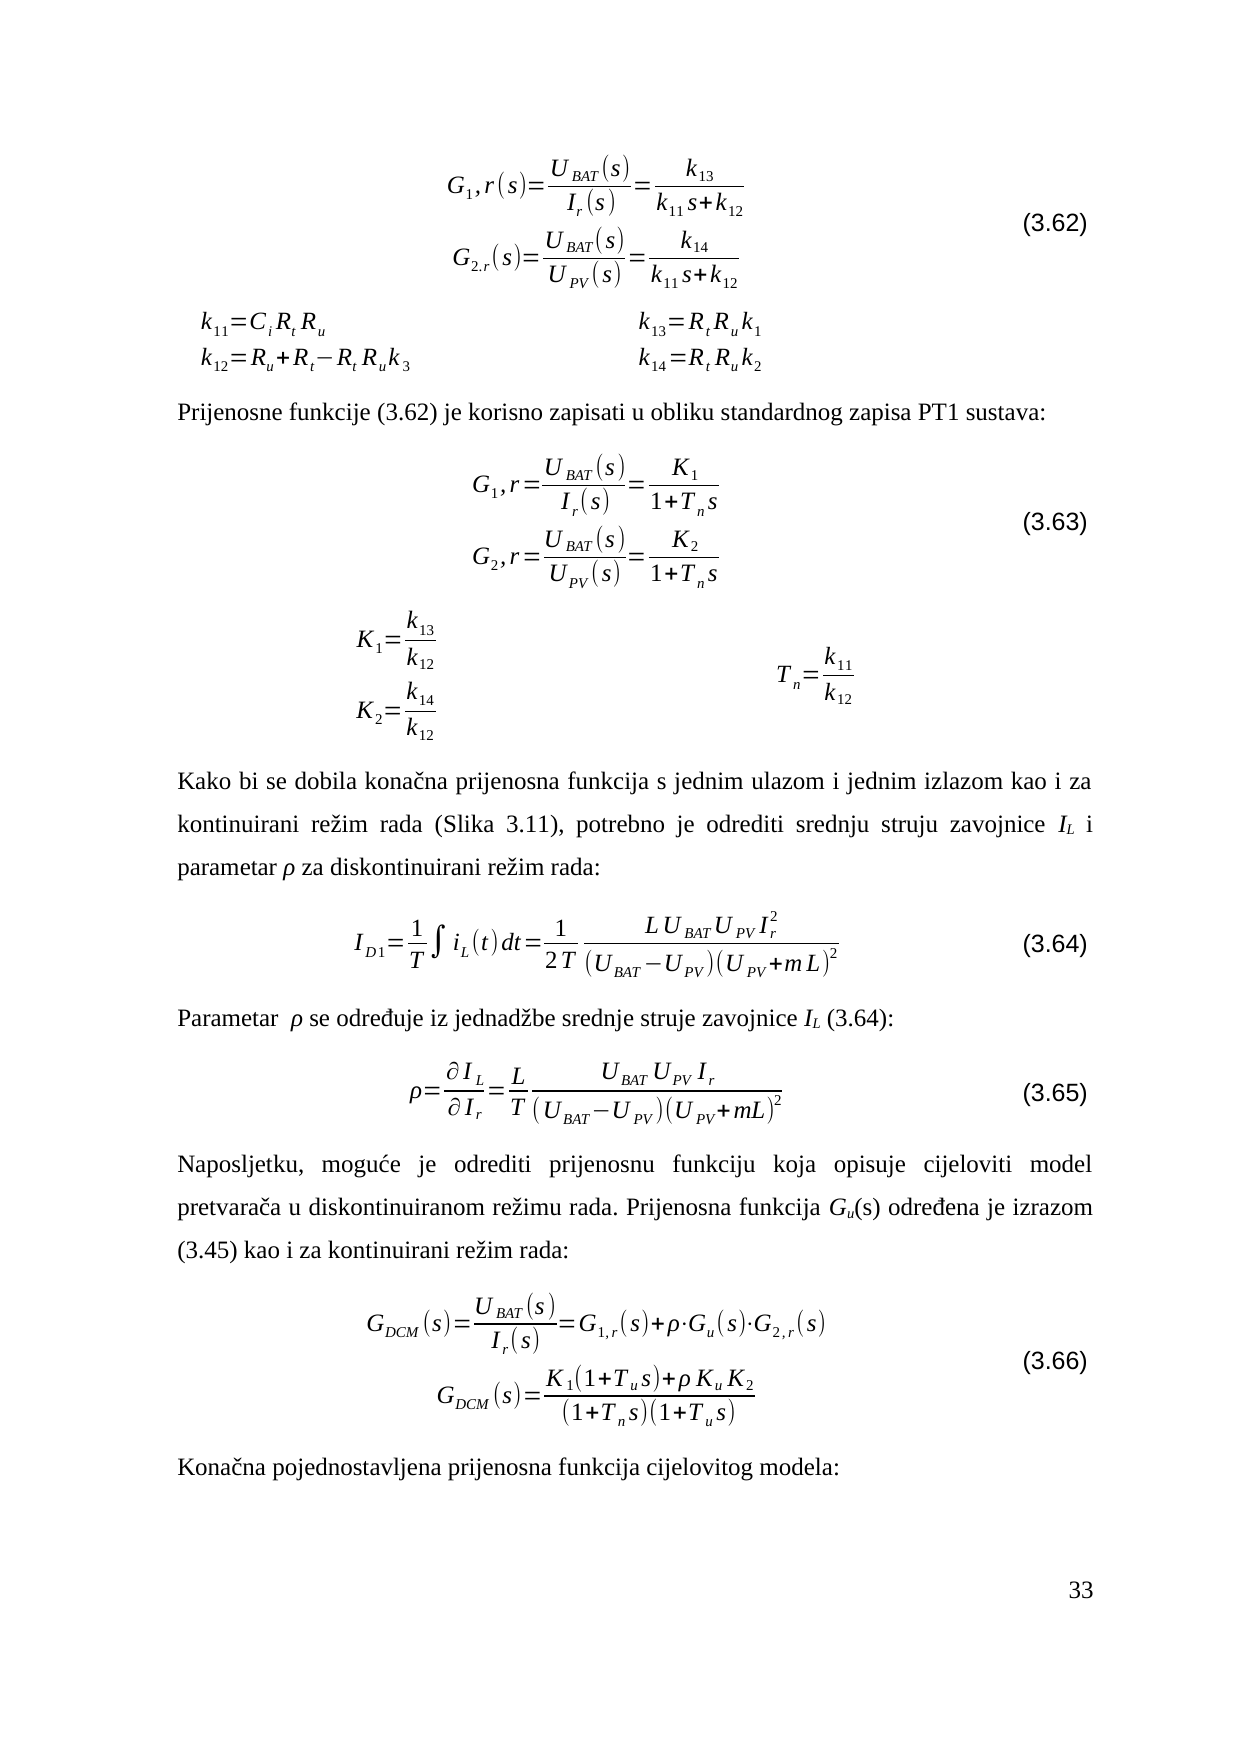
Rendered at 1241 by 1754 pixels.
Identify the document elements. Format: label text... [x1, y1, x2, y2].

table_cell [177, 302, 614, 385]
table_header (3.62) [1015, 147, 1093, 302]
table_cell [177, 601, 614, 754]
table_header (3.64) [1015, 901, 1093, 991]
table_cell [615, 302, 1015, 385]
table_cell [1015, 302, 1093, 385]
text Parametar ρ se određuje iz jednadžbe srednje struje zavojnice IL (3.64): [177, 1003, 1093, 1031]
text Naposljetku, moguće je odrediti prijenosnu funkciju koja opisuje cijeloviti model pretvarača u diskontinuiranom režimu rada. Prijenosna funkcija Gu(s) određena je izrazom (3.45) kao i za kontinuirani režim rada: [177, 1149, 1093, 1264]
table_header [177, 1052, 1015, 1137]
table_header [177, 1285, 1015, 1440]
table_header [177, 901, 1015, 991]
table_cell [615, 601, 1015, 754]
text Kako bi se dobila konačna prijenosna funkcija s jednim ulazom i jednim izlazom kao i za kontinuirani režim rada (Slika 3.11), potrebno je odrediti srednju struju zavojnice IL i parametar ρ za diskontinuirani režim rada: [177, 766, 1093, 881]
text Konačna pojednostavljena prijenosna funkcija cijelovitog modela: [177, 1452, 1093, 1481]
table_header (3.66) [1015, 1285, 1093, 1440]
table_header [177, 147, 1015, 302]
table_header (3.65) [1015, 1052, 1093, 1137]
table_cell [1015, 601, 1093, 754]
table_header [177, 446, 1015, 601]
text Prijenosne funkcije (3.62) je korisno zapisati u obliku standardnog zapisa PT1 sustava: [177, 397, 1093, 426]
table_header (3.63) [1015, 446, 1093, 601]
